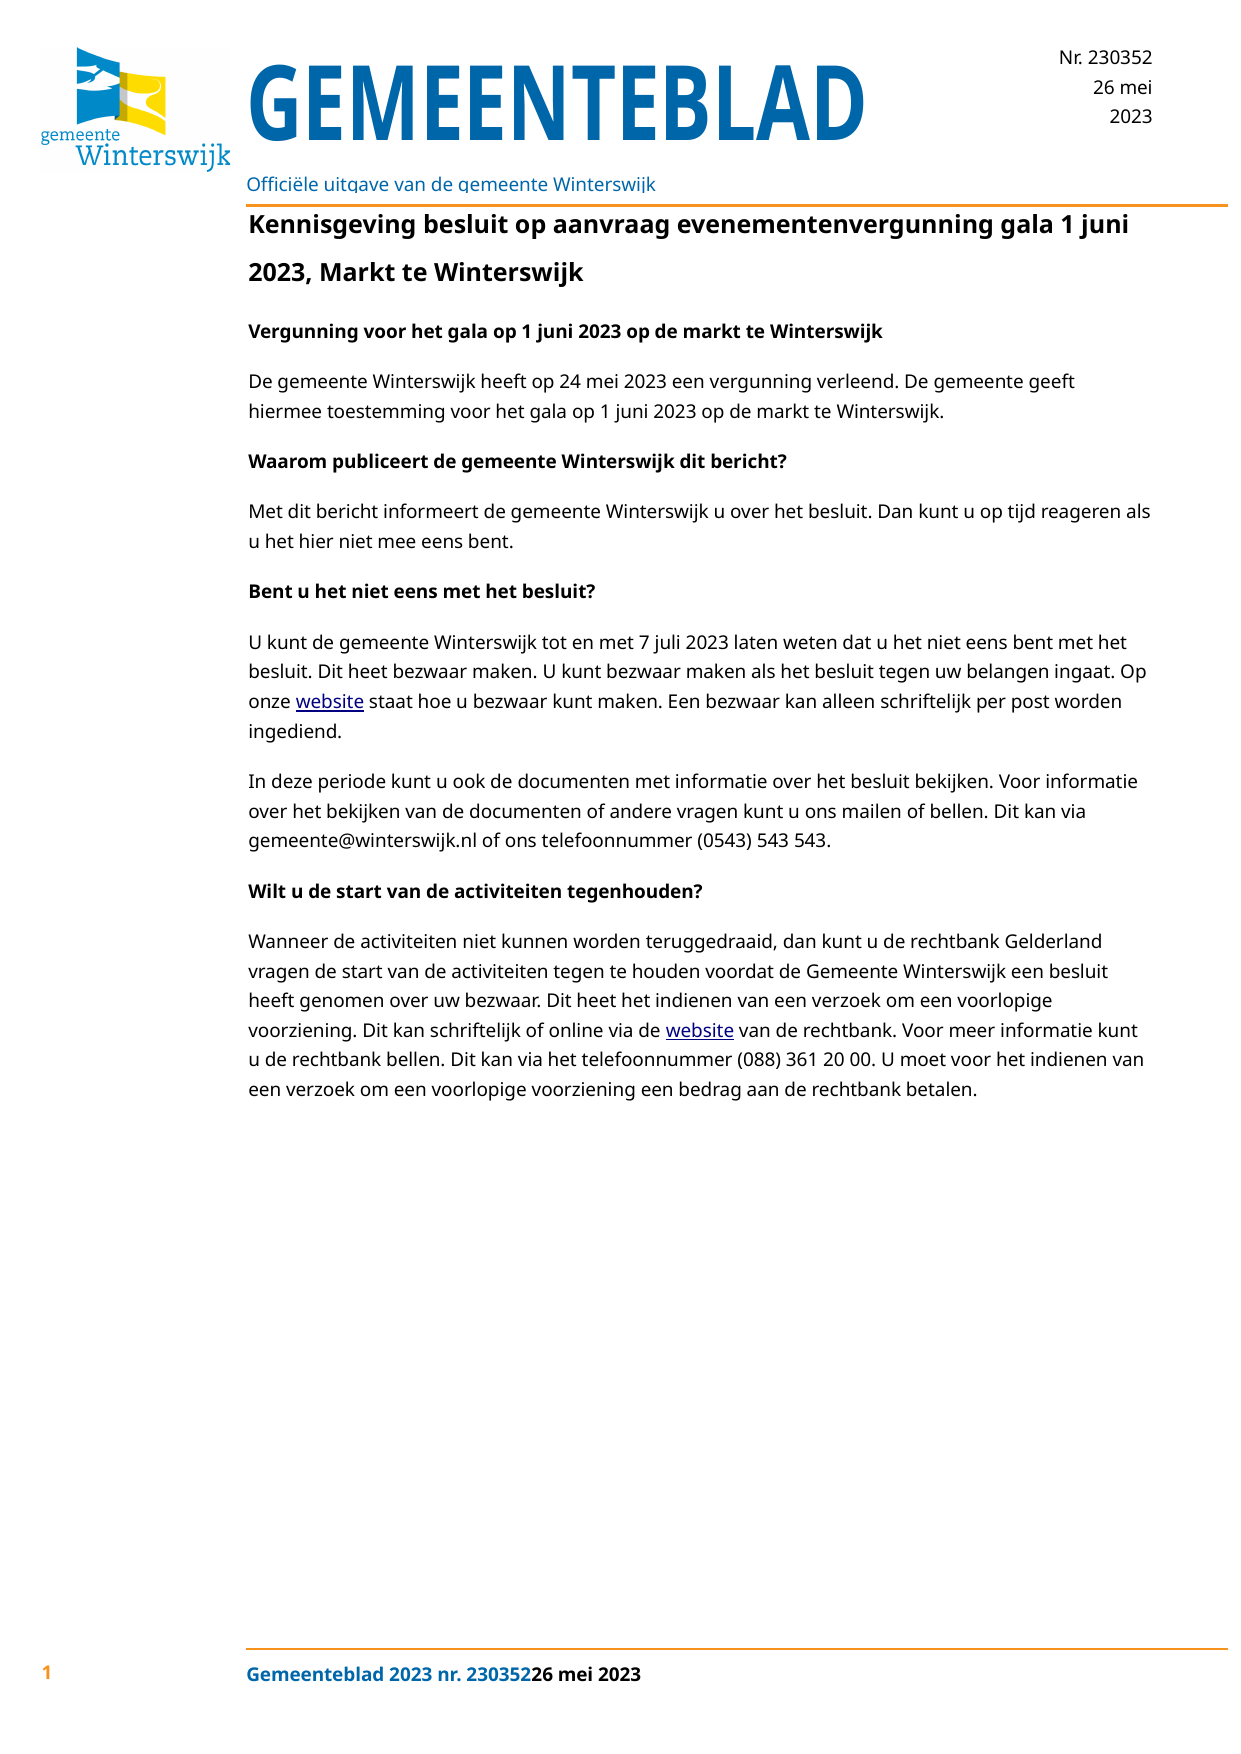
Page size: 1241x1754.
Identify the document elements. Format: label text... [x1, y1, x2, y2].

text Met dit bericht informeert de gemeente Winterswijk u over het besluit. Dan kunt u op tijd reageren als u het hier niet mee eens bent. [248, 499, 1152, 554]
picture [41, 47, 231, 172]
text U kunt de gemeente Winterswijk tot en met 7 juli 2023 laten weten dat u het niet eens bent met het besluit. Dit heet bezwaar maken. U kunt bezwaar maken als het besluit tegen uw belangen ingaat. Op onze website staat hoe u bezwaar kunt maken. Een bezwaar kan alleen schriftelijk per post worden ingediend. [248, 629, 1152, 744]
text De gemeente Winterswijk heeft op 24 mei 2023 een vergunning verleend. De gemeente geeft hiermee toestemming voor het gala op 1 juni 2023 op de markt te Winterswijk. [248, 368, 1152, 424]
picture [225, 153, 231, 162]
text Vergunning voor het gala op 1 juni 2023 op de markt te Winterswijk [248, 318, 1152, 344]
text Kennisgeving besluit op aanvraag evenementenvergunning gala 1 juni 2023, Markt te Winterswijk [248, 207, 1152, 288]
text Bent u het niet eens met het besluit? [248, 579, 1152, 604]
text Wilt u de start van de activiteiten tegenhouden? [248, 878, 1152, 904]
text Waarom publiceert de gemeente Winterswijk dit bericht? [248, 448, 1152, 474]
text In deze periode kunt u ook de documenten met informatie over het besluit bekijken. Voor informatie over het bekijken van de documenten of andere vragen kunt u ons mailen of bellen. Dit kan via gemeente@winterswijk.nl of ons telefoonnummer (0543) 543 543. [248, 768, 1152, 853]
text Wanneer de activiteiten niet kunnen worden teruggedraaid, dan kunt u de rechtbank Gelderland vragen de start van de activiteiten tegen te houden voordat de Gemeente Winterswijk een besluit heeft genomen over uw bezwaar. Dit heet het indienen van een verzoek om een voorlopige voorziening. Dit kan schriftelijk of online via de website van de rechtbank. Voor meer informatie kunt u de rechtbank bellen. Dit kan via het telefoonnummer (088) 361 20 00. U moet voor het indienen van een verzoek om een voorlopige voorziening een bedrag aan de rechtbank betalen. [248, 928, 1152, 1102]
